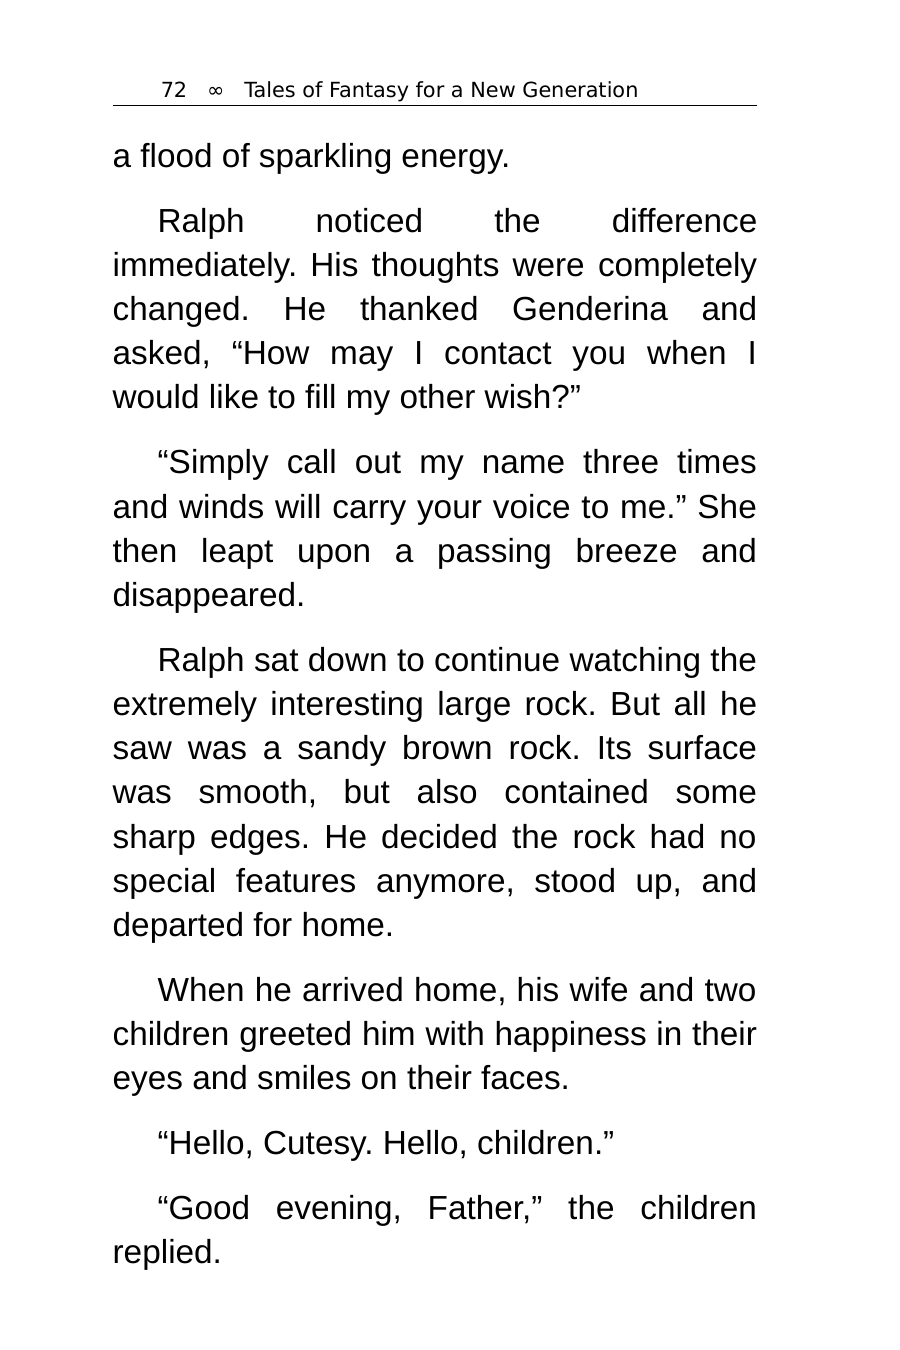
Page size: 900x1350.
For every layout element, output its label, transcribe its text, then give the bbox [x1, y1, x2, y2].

text Ralph noticed the difference immediately. His thoughts were completely changed. He thanked Genderina and asked, “How may I contact you when I would like to fill my other wish?” [112, 201, 757, 416]
text “Simply call out my name three times and winds will carry your voice to me.” She then leapt upon a passing breeze and disappeared. [112, 443, 757, 613]
text When he arrived home, his wife and two children greeted him with happiness in their eyes and smiles on their faces. [112, 970, 757, 1097]
text a flood of sparkling energy. [112, 136, 757, 174]
text “Good evening, Father,” the children replied. [112, 1188, 757, 1271]
text Ralph sat down to continue watching the extremely interesting large rock. But all he saw was a sandy brown rock. Its surface was smooth, but also contained some sharp edges. He decided the rock had no special features anymore, stood up, and departed for home. [112, 640, 757, 943]
text “Hello, Cutesy. Hello, children.” [112, 1123, 757, 1162]
